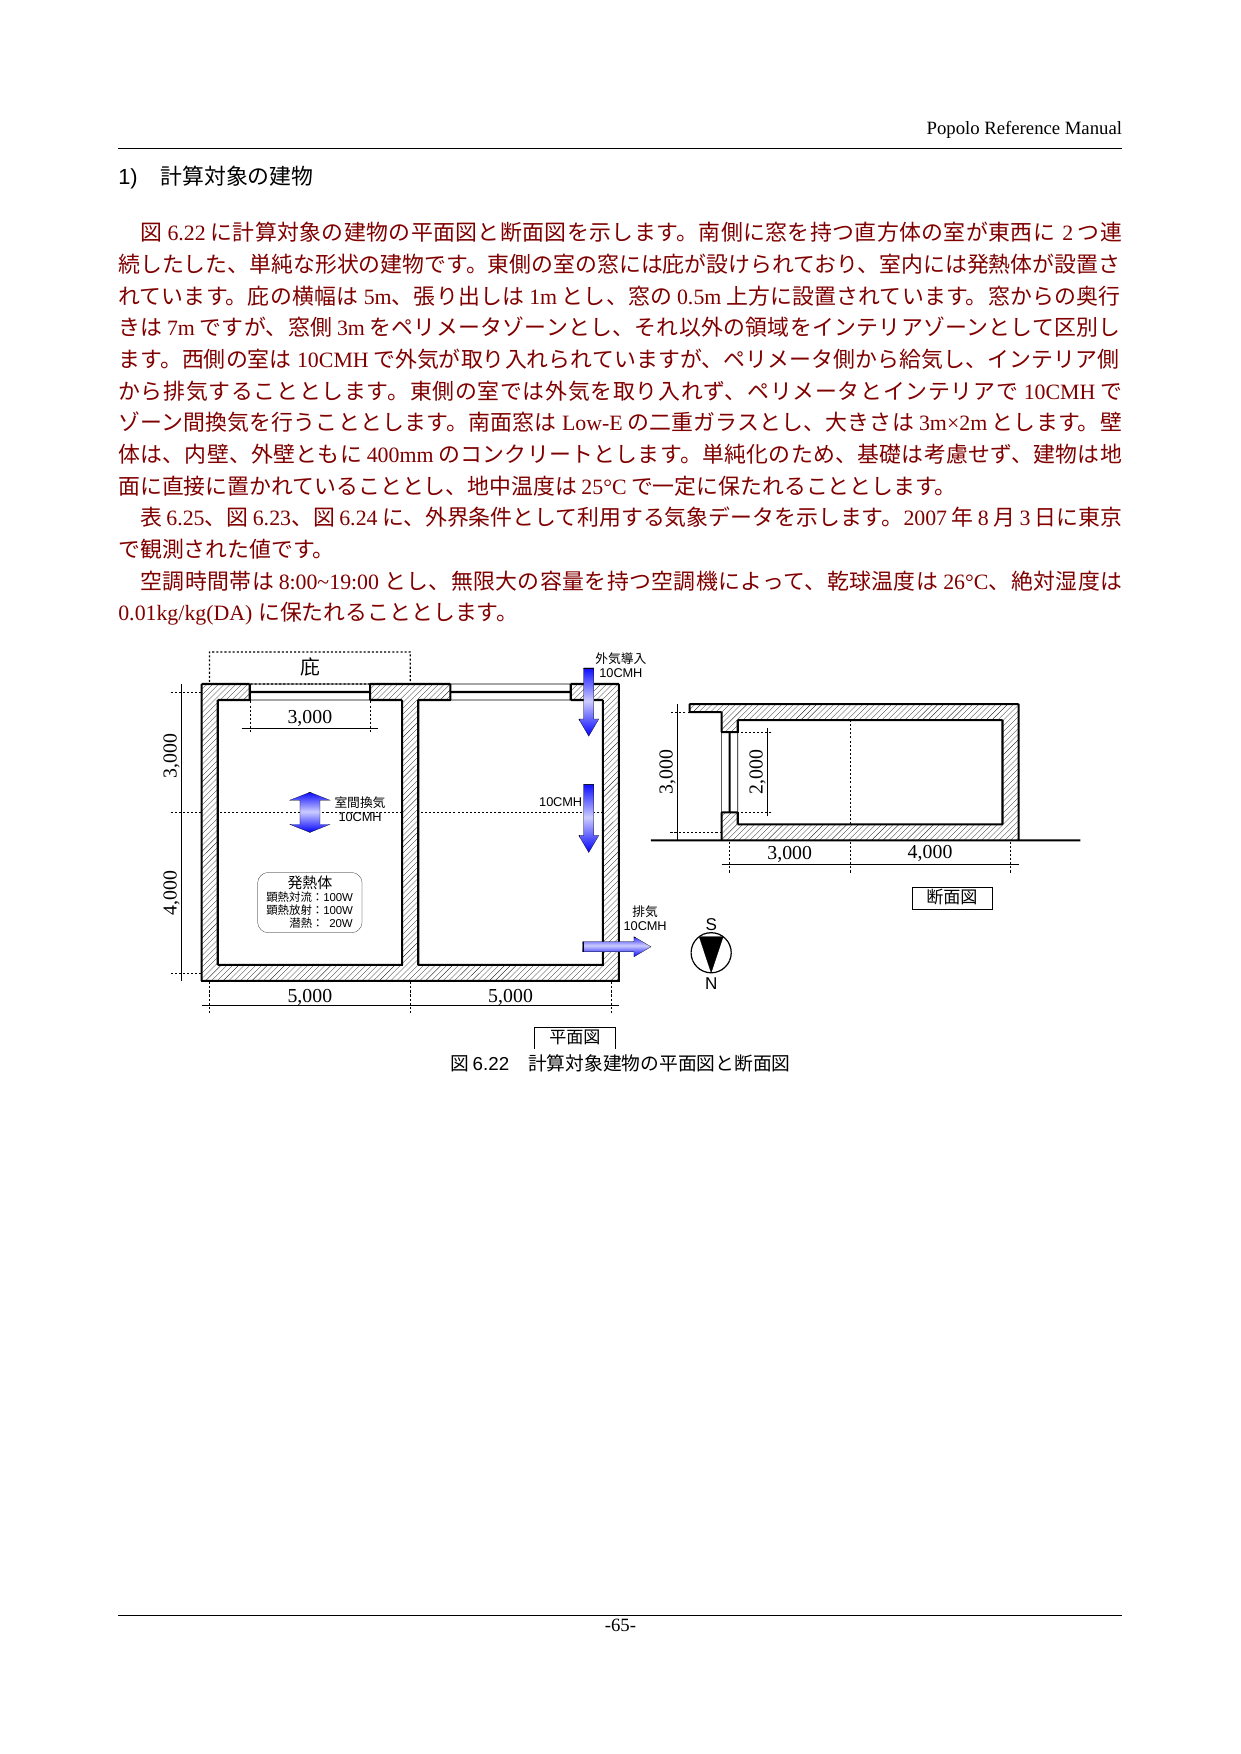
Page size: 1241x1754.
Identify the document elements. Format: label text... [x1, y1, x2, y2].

text 図6.22に計算対象の建物の平面図と断面図を示します。南側に窓を持つ直方体の室が東西に2つ連続したした、単純な形状の建物です。東側の室の窓には庇が設けられており、室内には発熱体が設置されています。庇の横幅は5m、張り出しは1mとし、窓の0.5m上方に設置されています。窓からの奥行きは7mですが、窓側3mをペリメータゾーンとし、それ以外の領域をインテリアゾーンとして区別します。西側の室は10CMHで外気が取り入れられていますが、ペリメータ側から給気し、インテリア側から排気することとします。東側の室では外気を取り入れず、ペリメータとインテリアで10CMHでゾーン間換気を行うこととします。南面窓はLow-Eの二重ガラスとし、大きさは3m×2mとします。壁体は、内壁、外壁ともに400mmのコンクリートとします。単純化のため、基礎は考慮せず、建物は地面に直接に置かれていることとし、地中温度は25°Cで一定に保たれることとします。 [118, 215, 1122, 500]
subtitle 計算対象の建物 [118, 159, 1122, 191]
text 図6.22 計算対象建物の平面図と断面図 [118, 651, 1122, 1076]
text 表6.25、図6.23、図6.24に、外界条件として利用する気象データを示します。2007年8月3日に東京で観測された値です。 [118, 500, 1122, 564]
text 空調時間帯は8:00~19:00とし、無限大の容量を持つ空調機によって、乾球温度は26°C、絶対湿度は0.01kg/kg(DA) に保たれることとします。 [118, 564, 1122, 627]
